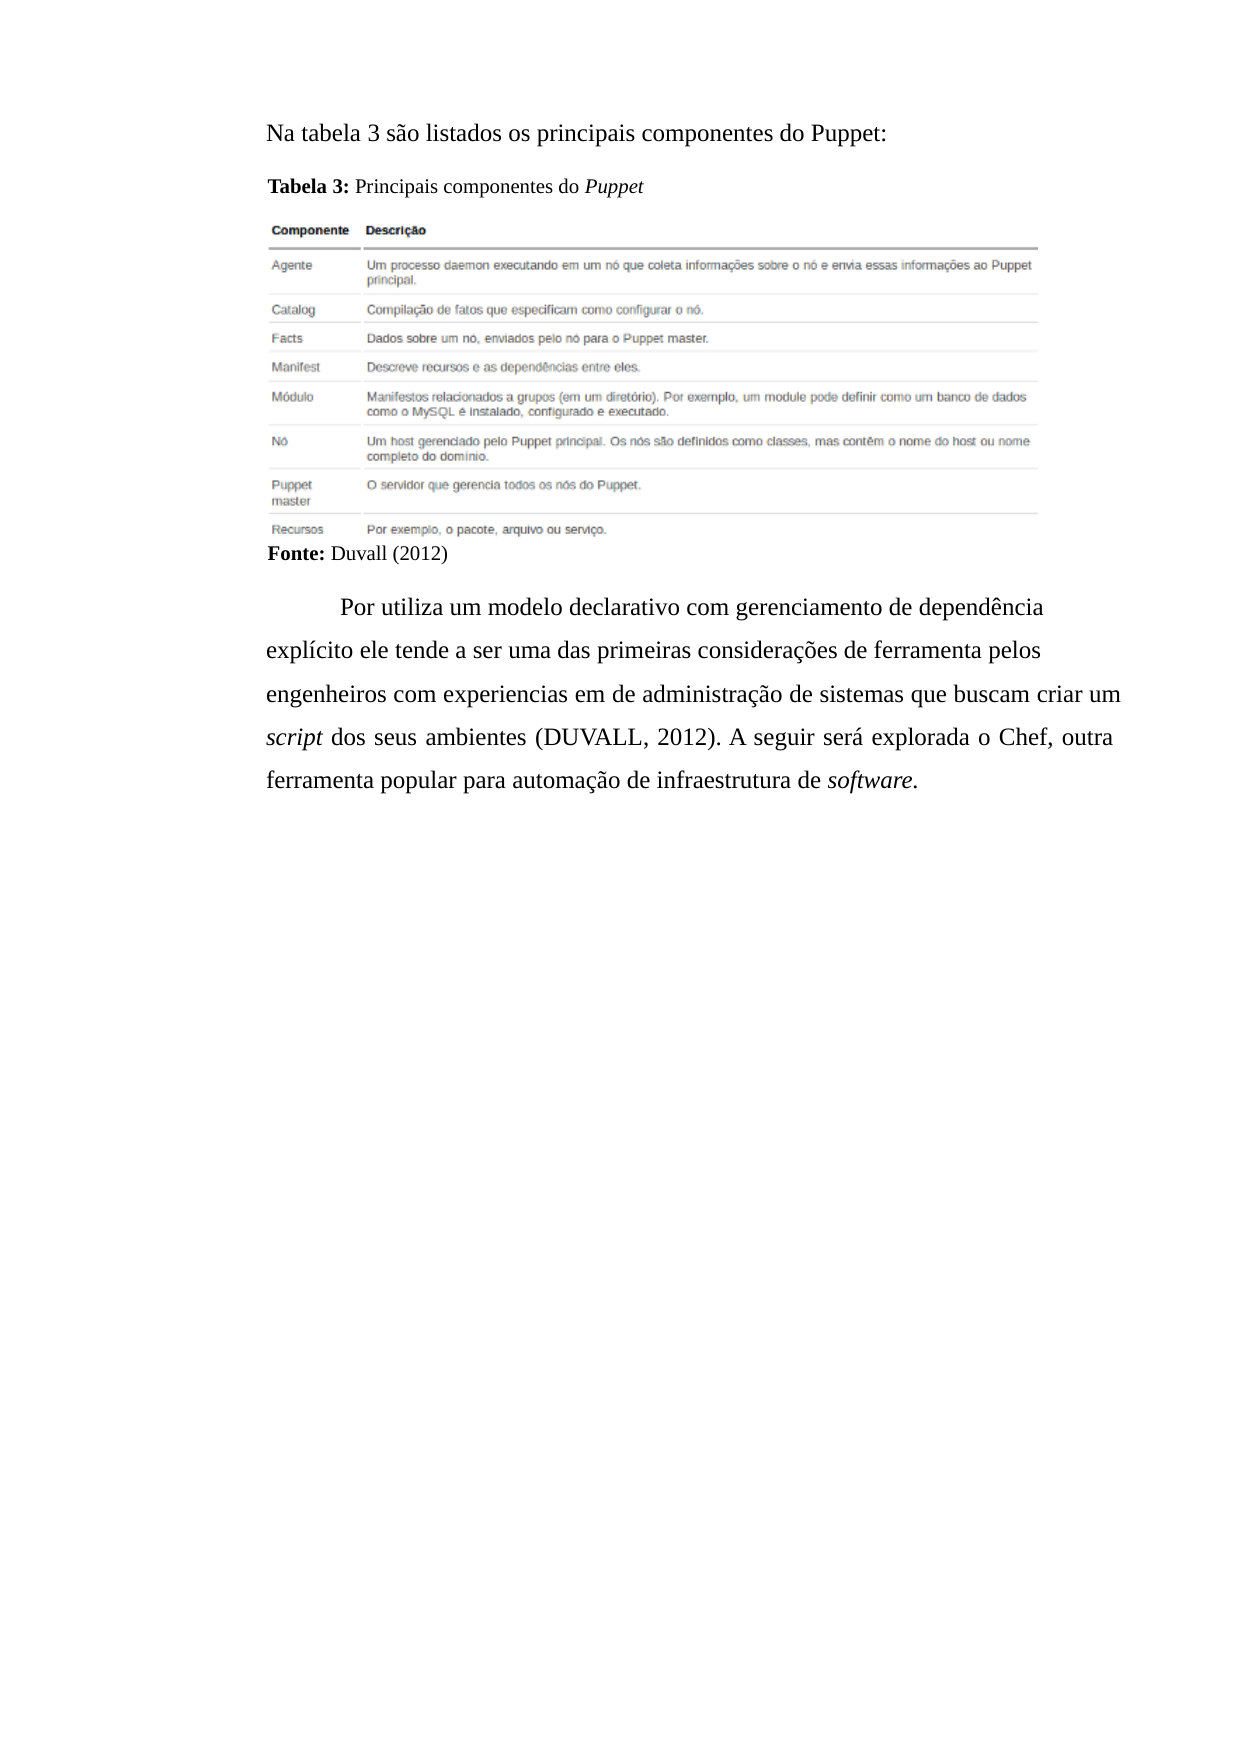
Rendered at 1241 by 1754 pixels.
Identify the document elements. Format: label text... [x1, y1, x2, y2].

picture [267, 222, 1038, 541]
text Por utiliza um modelo declarativo com gerenciamento de dependência explícito ele tende a ser uma das primeiras considerações de ferramenta pelos engenheiros com experiencias em de administração de sistemas que buscam criar um script dos seus ambientes (DUVALL, 2012). A seguir será explorada o Chef, outra ferramenta popular para automação de infraestrutura de software. [118, 549, 1122, 794]
text Fonte: Duvall (2012) [267, 541, 1038, 565]
text Tabela 3: Principais componentes do Puppet [267, 174, 1038, 198]
text Na tabela 3 são listados os principais componentes do Puppet: [118, 118, 1122, 147]
